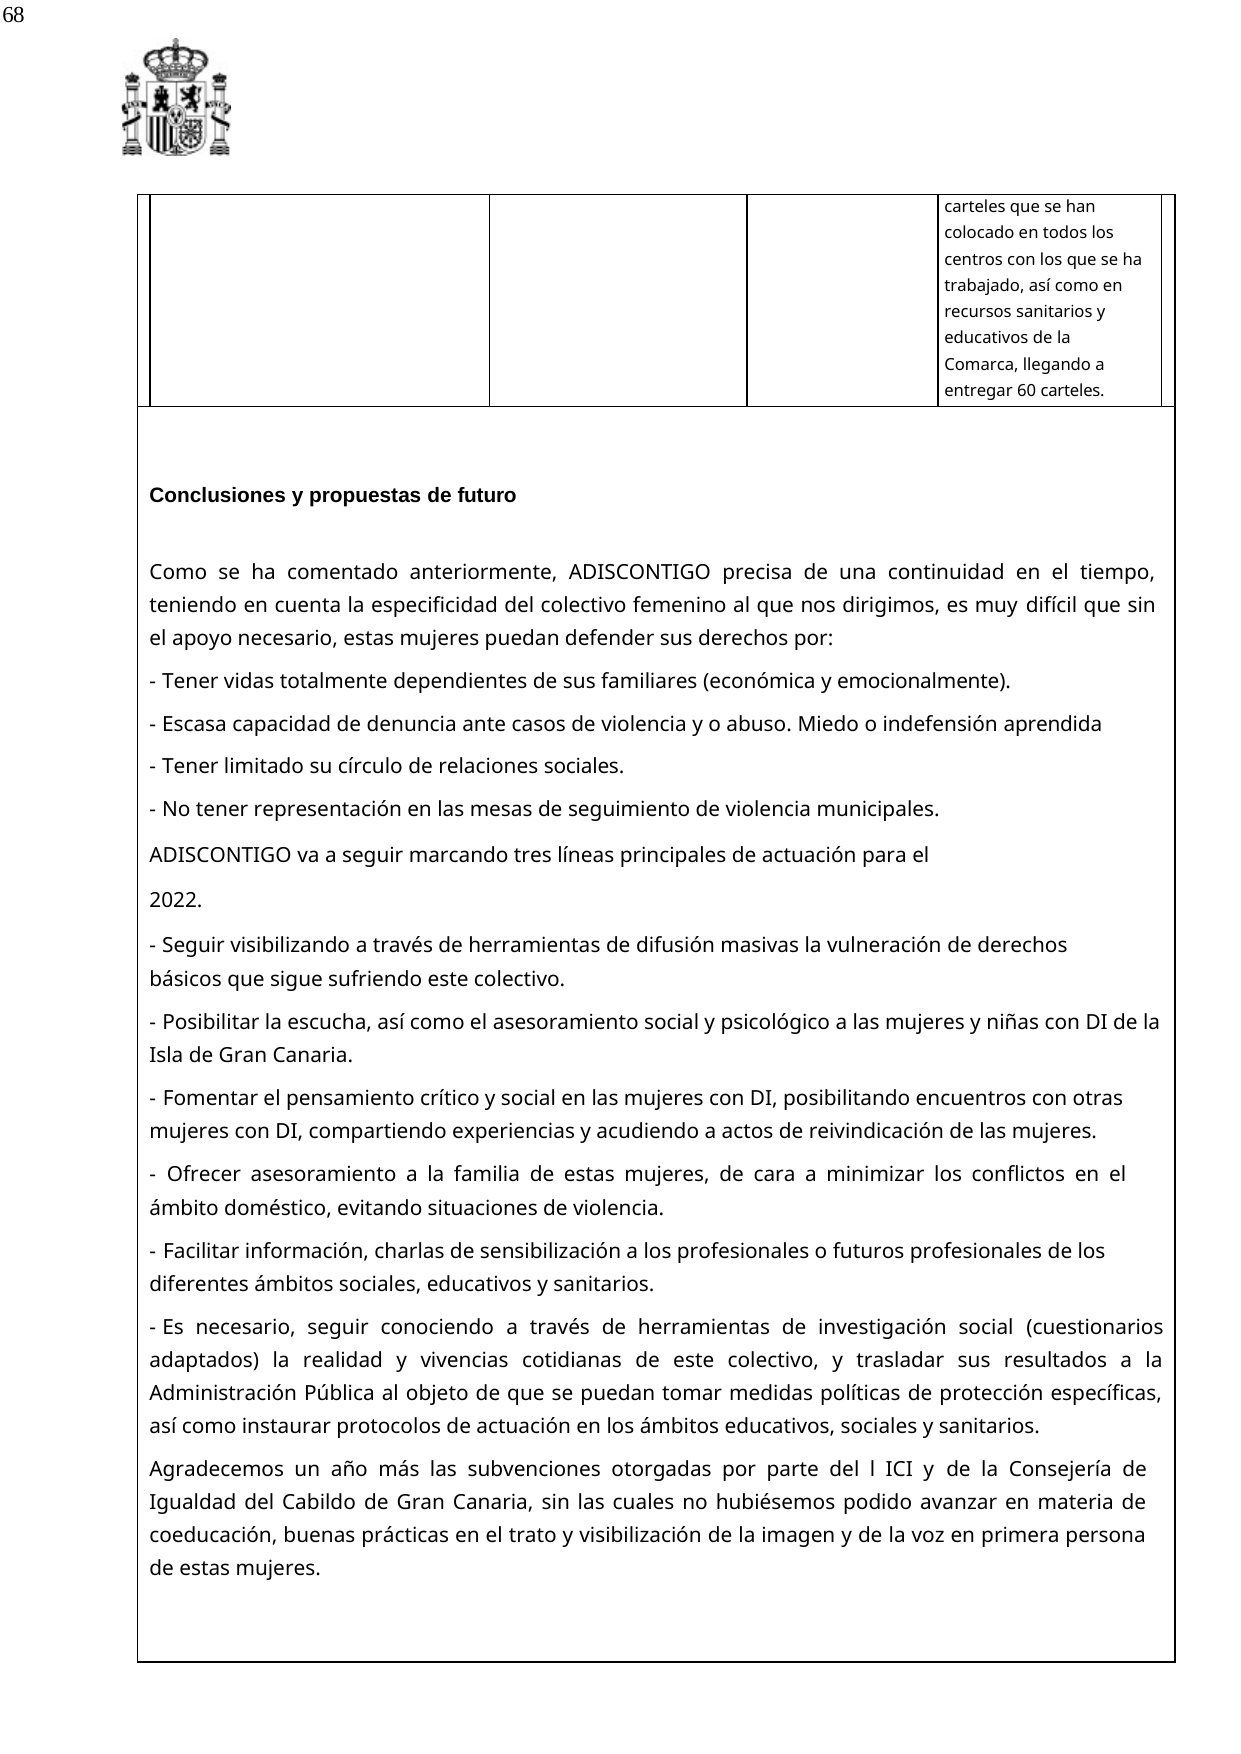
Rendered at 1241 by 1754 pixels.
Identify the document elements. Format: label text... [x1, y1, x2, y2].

table_header [748, 195, 937, 406]
table_header [1162, 195, 1174, 406]
picture [121, 38, 231, 156]
table_header [138, 195, 149, 406]
table_header carteles que se han colocado en todos los centros con los que se ha trabajado, así como en recursos sanitarios y educativos de la Comarca, llegando a entregar 60 carteles. [939, 195, 1161, 406]
table_header [151, 195, 489, 406]
table_cell Conclusiones y propuestas de futuro Como se ha comentado anteriormente, ADISCONTIGO precisa de una continuidad en el tiempo, teniendo en cuenta la especificidad del colectivo femenino al que nos dirigimos, es muy difícil que sin el apoyo necesario, estas mujeres puedan defender sus derechos por: Tener vidas totalmente dependientes de sus familiares (económica y emocionalmente). Escasa capacidad de denuncia ante casos de violencia y o abuso. Miedo o indefensión aprendida Tener limitado su círculo de relaciones sociales. No tener representación en las mesas de seguimiento de violencia municipales. ADISCONTIGO va a seguir marcando tres líneas principales de actuación para el 2022. Seguir visibilizando a través de herramientas de difusión masivas la vulneración de derechos básicos que sigue sufriendo este colectivo. Posibilitar la escucha, así como el asesoramiento social y psicológico a las mujeres y niñas con DI de la Isla de Gran Canaria. Fomentar el pensamiento crítico y social en las mujeres con DI, posibilitando encuentros con otras mujeres con DI, compartiendo experiencias y acudiendo a actos de reivindicación de las mujeres. Ofrecer asesoramiento a la familia de estas mujeres, de cara a minimizar los conflictos en el ámbito doméstico, evitando situaciones de violencia. Facilitar información, charlas de sensibilización a los profesionales o futuros profesionales de los diferentes ámbitos sociales, educativos y sanitarios. Es necesario, seguir conociendo a través de herramientas de investigación social (cuestionarios adaptados) la realidad y vivencias cotidianas de este colectivo, y trasladar sus resultados a la Administración Pública al objeto de que se puedan tomar medidas políticas de protección específicas, así como instaurar protocolos de actuación en los ámbitos educativos, sociales y sanitarios. Agradecemos un año más las subvenciones otorgadas por parte del l ICI y de la Consejería de Igualdad del Cabildo de Gran Canaria, sin las cuales no hubiésemos podido avanzar en materia de coeducación, buenas prácticas en el trato y visibilización de la imagen y de la voz en primera persona de estas mujeres. [138, 407, 1174, 1661]
table_header [490, 195, 746, 406]
